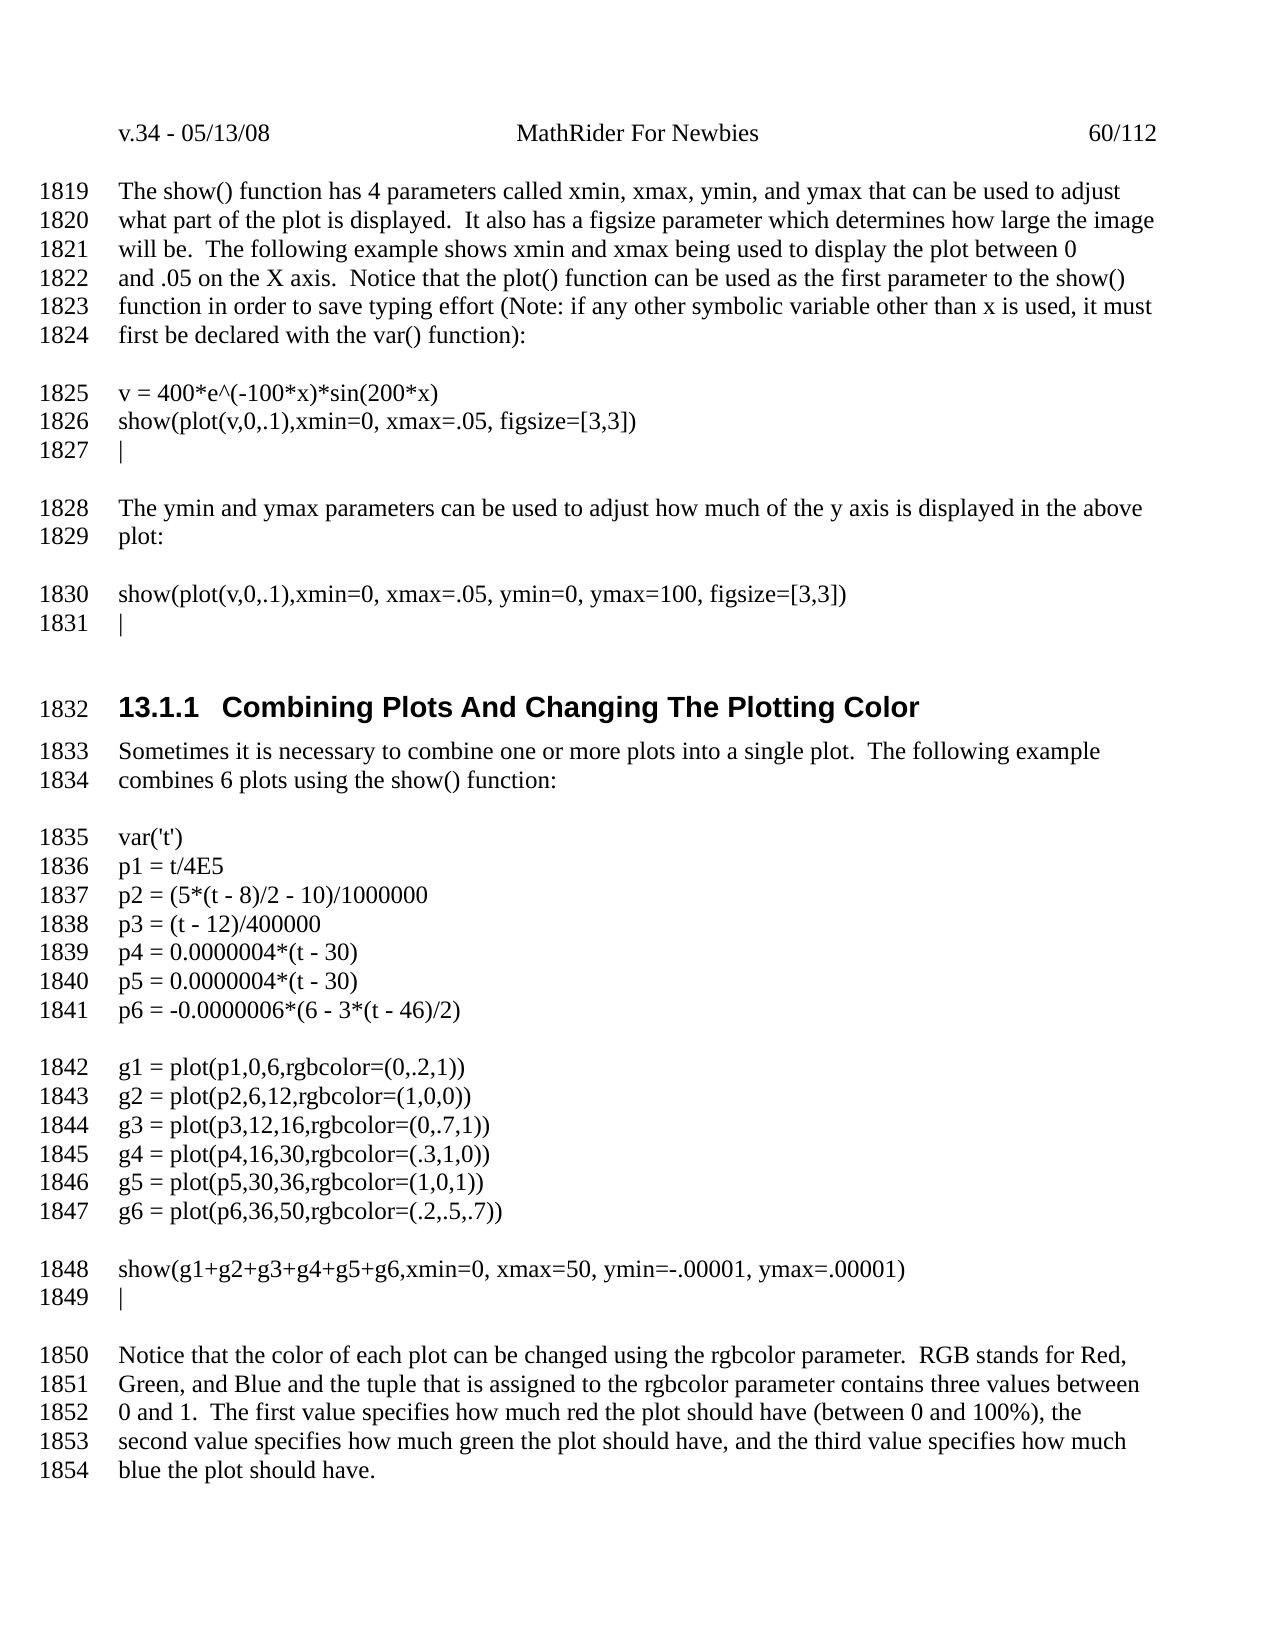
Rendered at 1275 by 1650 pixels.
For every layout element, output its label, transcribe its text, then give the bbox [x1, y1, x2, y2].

text g1 = plot(p1,0,6,rgbcolor=(0,.2,1)) [118, 1052, 1157, 1081]
text The ymin and ymax parameters can be used to adjust how much of the y axis is displayed in the above plot: [118, 493, 1157, 550]
text show(g1+g2+g3+g4+g5+g6,xmin=0, xmax=50, ymin=-.00001, ymax=.00001) [118, 1254, 1157, 1282]
text Notice that the color of each plot can be changed using the rgbcolor parameter. RGB stands for Red, Green, and Blue and the tuple that is assigned to the rgbcolor parameter contains three values between 0 and 1. The first value specifies how much red the plot should have (between 0 and 100%), the second value specifies how much green the plot should have, and the third value specifies how much blue the plot should have. [118, 1340, 1157, 1484]
text g4 = plot(p4,16,30,rgbcolor=(.3,1,0)) [118, 1139, 1157, 1167]
text | [118, 1282, 1157, 1311]
text show(plot(v,0,.1),xmin=0, xmax=.05, figsize=[3,3]) [118, 406, 1157, 435]
text p1 = t/4E5 [118, 851, 1157, 880]
text p4 = 0.0000004*(t - 30) [118, 937, 1157, 966]
text Sometimes it is necessary to combine one or more plots into a single plot. The following example combines 6 plots using the show() function: [118, 736, 1157, 794]
text p2 = (5*(t - 8)/2 - 10)/1000000 [118, 880, 1157, 909]
text p5 = 0.0000004*(t - 30) [118, 966, 1157, 995]
text g3 = plot(p3,12,16,rgbcolor=(0,.7,1)) [118, 1110, 1157, 1139]
text | [118, 608, 1157, 636]
text var('t') [118, 822, 1157, 851]
text show(plot(v,0,.1),xmin=0, xmax=.05, ymin=0, ymax=100, figsize=[3,3]) [118, 579, 1157, 608]
text The show() function has 4 parameters called xmin, xmax, ymin, and ymax that can be used to adjust what part of the plot is displayed. It also has a figsize parameter which determines how large the image will be. The following example shows xmin and xmax being used to display the plot between 0 and .05 on the X axis. Notice that the plot() function can be used as the first parameter to the show() function in order to save typing effort (Note: if any other symbolic variable other than x is used, it must first be declared with the var() function): [118, 176, 1157, 349]
text p6 = -0.0000006*(6 - 3*(t - 46)/2) [118, 995, 1157, 1024]
text v = 400*e^(-100*x)*sin(200*x) [118, 378, 1157, 406]
text g6 = plot(p6,36,50,rgbcolor=(.2,.5,.7)) [118, 1196, 1157, 1225]
text g2 = plot(p2,6,12,rgbcolor=(1,0,0)) [118, 1081, 1157, 1110]
text | [118, 435, 1157, 464]
subtitle Combining Plots And Changing The Plotting Color [118, 690, 1157, 724]
text p3 = (t - 12)/400000 [118, 909, 1157, 937]
text g5 = plot(p5,30,36,rgbcolor=(1,0,1)) [118, 1167, 1157, 1196]
